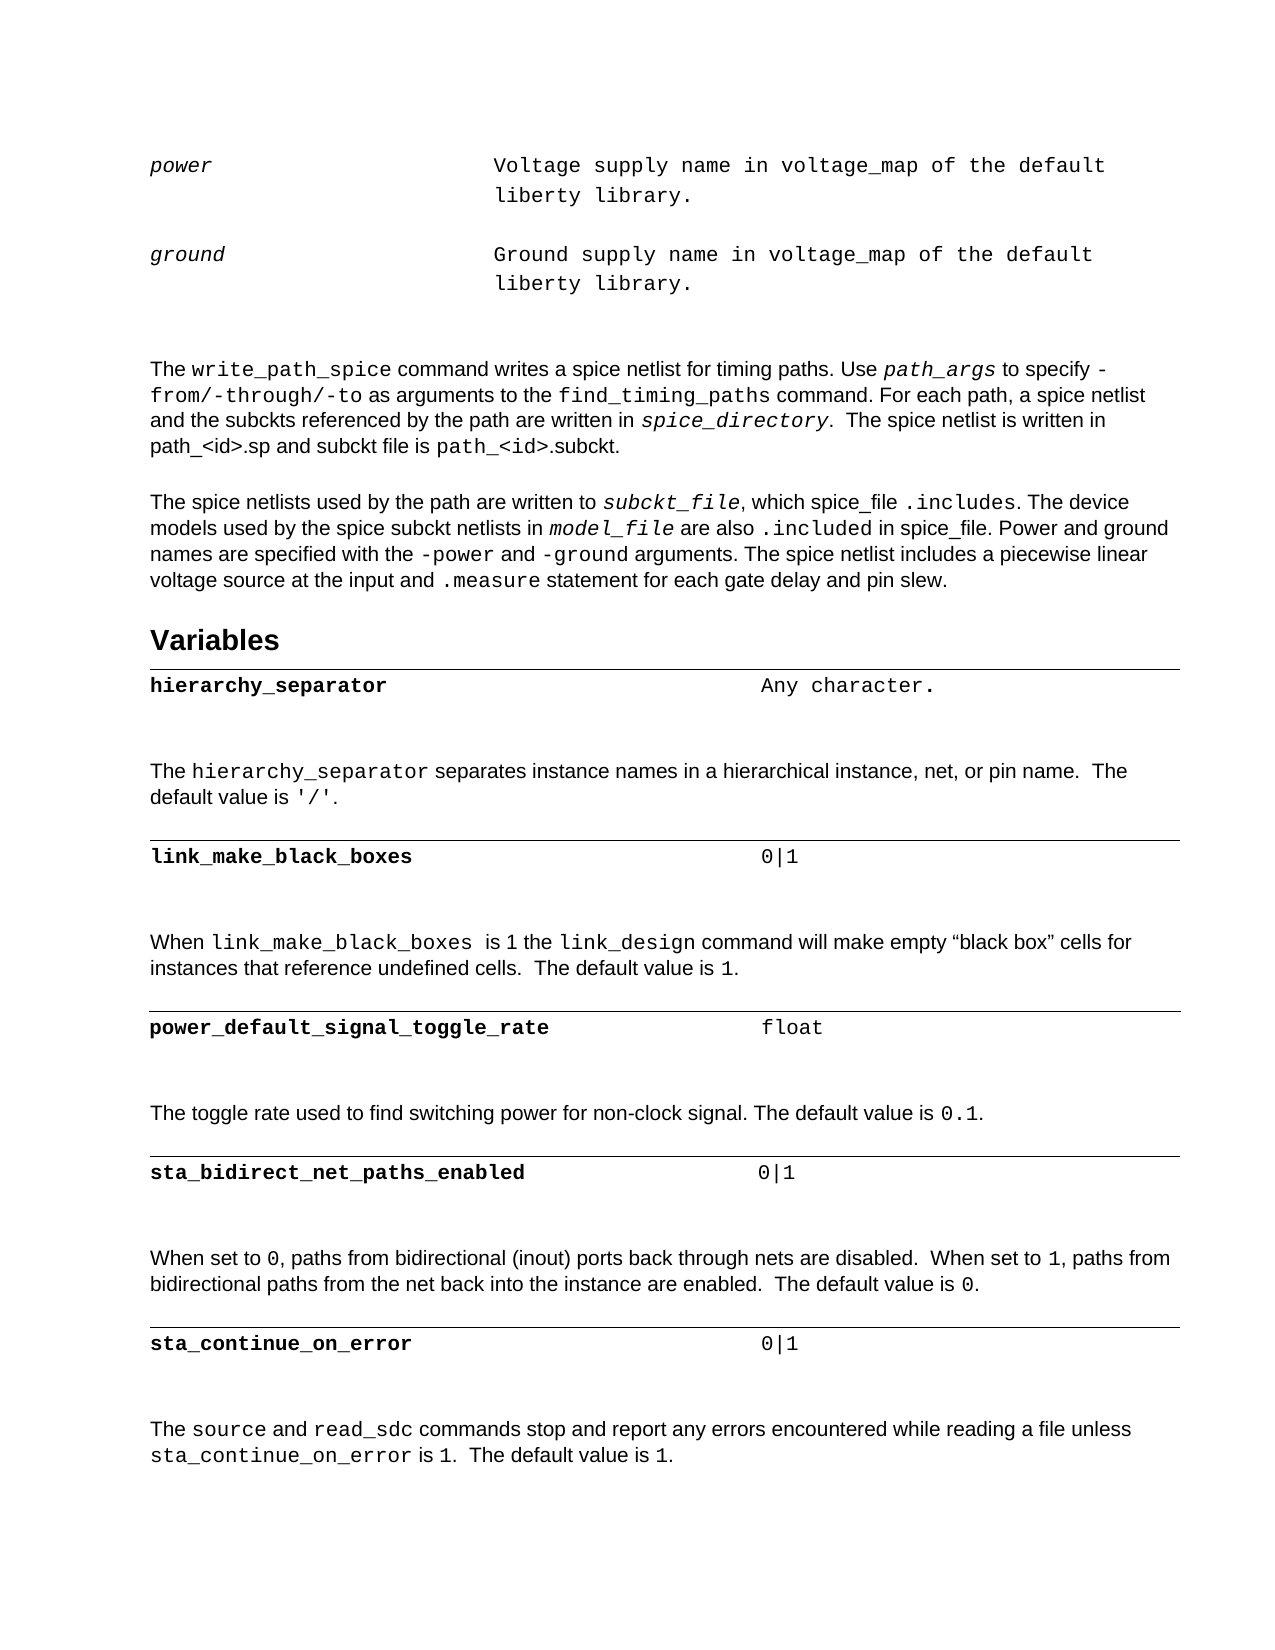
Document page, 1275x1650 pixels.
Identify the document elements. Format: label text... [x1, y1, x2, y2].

table_header power_default_signal_toggle_rate [149, 1012, 761, 1071]
table_header hierarchy_separator [150, 670, 761, 729]
text The hierarchy_separator separates instance names in a hierarchical instance, net, or pin name. The default value is '/'. [150, 759, 1180, 810]
subtitle Variables [150, 623, 1180, 657]
text The write_path_spice command writes a spice netlist for timing paths. Use path_args to specify -from/-through/-to as arguments to the find_timing_paths command. For each path, a spice netlist and the subckts referenced by the path are written in spice_directory. The spice netlist is written in path_<id>.sp and subckt file is path_<id>.subckt. [150, 357, 1180, 460]
text When set to 0, paths from bidirectional (inout) ports back through nets are disabled. When set to 1, paths from bidirectional paths from the net back into the instance are enabled. The default value is 0. [150, 1246, 1180, 1297]
table_cell power [150, 150, 493, 238]
table_header sta_bidirect_net_paths_enabled [150, 1157, 758, 1216]
table_cell Voltage supply name in voltage_map of the default liberty library. [493, 150, 1180, 238]
table_header float [761, 1012, 1181, 1071]
table_header sta_continue_on_error [150, 1328, 761, 1387]
table_header 0|1 [758, 1157, 1180, 1216]
text The spice netlists used by the path are written to subckt_file, which spice_file .includes. The device models used by the spice subckt netlists in model_file are also .included in spice_file. Power and ground names are specified with the -power and -ground arguments. The spice netlist includes a piecewise linear voltage source at the input and .measure statement for each gate delay and pin slew. [150, 490, 1180, 593]
table_cell ground [150, 238, 493, 327]
table_cell Ground supply name in voltage_map of the default liberty library. [493, 238, 1180, 327]
table_header 0|1 [761, 841, 1180, 899]
text When link_make_black_boxes is 1 the link_design command will make empty “black box” cells for instances that reference undefined cells. The default value is 1. [150, 929, 1180, 981]
table_header Any character. [761, 670, 1180, 729]
text The toggle rate used to find switching power for non-clock signal. The default value is 0.1. [150, 1101, 1180, 1126]
table_header link_make_black_boxes [150, 841, 761, 899]
text The source and read_sdc commands stop and report any errors encountered while reading a file unless sta_continue_on_error is 1. The default value is 1. [150, 1417, 1180, 1468]
table_header 0|1 [761, 1328, 1180, 1387]
